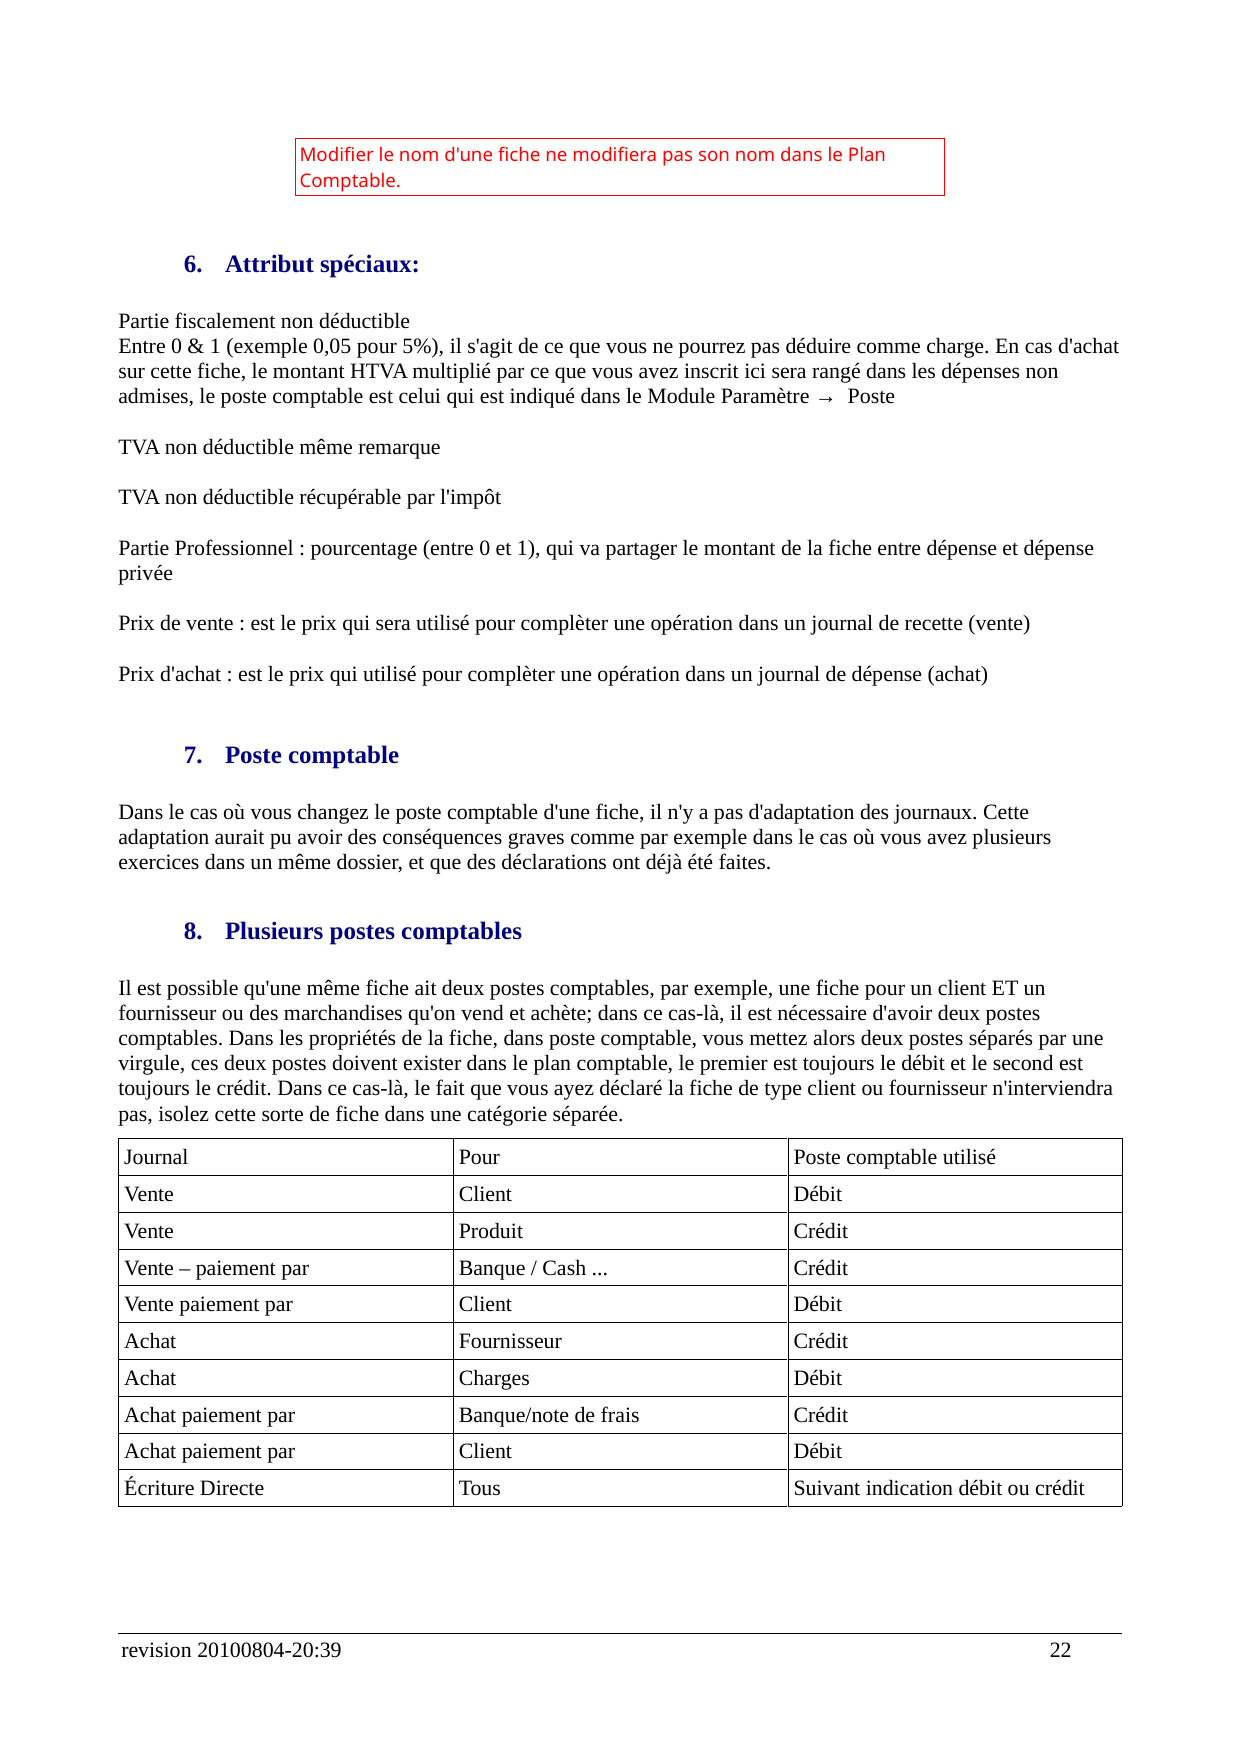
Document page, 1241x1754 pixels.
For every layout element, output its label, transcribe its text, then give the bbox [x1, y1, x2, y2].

table_cell Vente paiement par [119, 1286, 453, 1322]
table_cell Achat paiement par [119, 1434, 453, 1469]
table_cell Écriture Directe [119, 1470, 453, 1506]
table_cell Charges [454, 1360, 787, 1396]
table_cell Achat [119, 1360, 453, 1396]
text Dans le cas où vous changez le poste comptable d'une fiche, il n'y a pas d'adaptation des journaux. Cette adaptation aurait pu avoir des conséquences graves comme par exemple dans le cas où vous avez plusieurs exercices dans un même dossier, et que des déclarations ont déjà été faites. [118, 799, 1122, 874]
text Prix d'achat : est le prix qui utilisé pour complèter une opération dans un journal de dépense (achat) [118, 661, 1122, 686]
table_cell Crédit [789, 1323, 1122, 1359]
text TVA non déductible même remarque [118, 434, 1122, 459]
table_cell Crédit [789, 1213, 1122, 1249]
text Modifier le nom d'une fiche ne modifiera pas son nom dans le Plan Comptable. [296, 139, 944, 195]
table_header Pour [454, 1139, 787, 1175]
table_cell Débit [789, 1434, 1122, 1469]
table_cell Client [454, 1176, 787, 1212]
text Partie fiscalement non déductible [118, 308, 1122, 333]
text Entre 0 & 1 (exemple 0,05 pour 5%), il s'agit de ce que vous ne pourrez pas déduire comme charge. En cas d'achat sur cette fiche, le montant HTVA multiplié par ce que vous avez inscrit ici sera rangé dans les dépenses non admises, le poste comptable est celui qui est indiqué dans le Module Paramètre → Poste [118, 333, 1122, 408]
text Il est possible qu'une même fiche ait deux postes comptables, par exemple, une fiche pour un client ET un fournisseur ou des marchandises qu'on vend et achète; dans ce cas-là, il est nécessaire d'avoir deux postes comptables. Dans les propriétés de la fiche, dans poste comptable, vous mettez alors deux postes séparés par une virgule, ces deux postes doivent exister dans le plan comptable, le premier est toujours le débit et le second est toujours le crédit. Dans ce cas-là, le fait que vous ayez déclaré la fiche de type client ou fournisseur n'interviendra pas, isolez cette sorte de fiche dans une catégorie séparée. [118, 974, 1122, 1126]
table_cell Crédit [789, 1397, 1122, 1433]
table_cell Fournisseur [454, 1323, 787, 1359]
table_cell Vente [119, 1213, 453, 1249]
table_cell Tous [454, 1470, 787, 1506]
table_cell Débit [789, 1286, 1122, 1322]
table_header Journal [119, 1139, 453, 1175]
table_cell Débit [789, 1360, 1122, 1396]
text TVA non déductible récupérable par l'impôt [118, 484, 1122, 509]
subtitle Plusieurs postes comptables [177, 916, 1122, 945]
table_cell Crédit [789, 1250, 1122, 1285]
table_cell Client [454, 1286, 787, 1322]
text Prix de vente : est le prix qui sera utilisé pour complèter une opération dans un journal de recette (vente) [118, 610, 1122, 635]
table_cell Banque / Cash ... [454, 1250, 787, 1285]
text Partie Professionnel : pourcentage (entre 0 et 1), qui va partager le montant de la fiche entre dépense et dépense privée [118, 534, 1122, 585]
table_header Poste comptable utilisé [789, 1139, 1122, 1175]
table_cell Client [454, 1434, 787, 1469]
table_cell Vente [119, 1176, 453, 1212]
table_cell Produit [454, 1213, 787, 1249]
table_cell Banque/note de frais [454, 1397, 787, 1433]
table_cell Suivant indication débit ou crédit [789, 1470, 1122, 1506]
table_cell Vente – paiement par [119, 1250, 453, 1285]
subtitle Attribut spéciaux: [177, 249, 1122, 278]
table_cell Débit [789, 1176, 1122, 1212]
table_cell Achat [119, 1323, 453, 1359]
table_cell Achat paiement par [119, 1397, 453, 1433]
subtitle Poste comptable [177, 741, 1122, 769]
